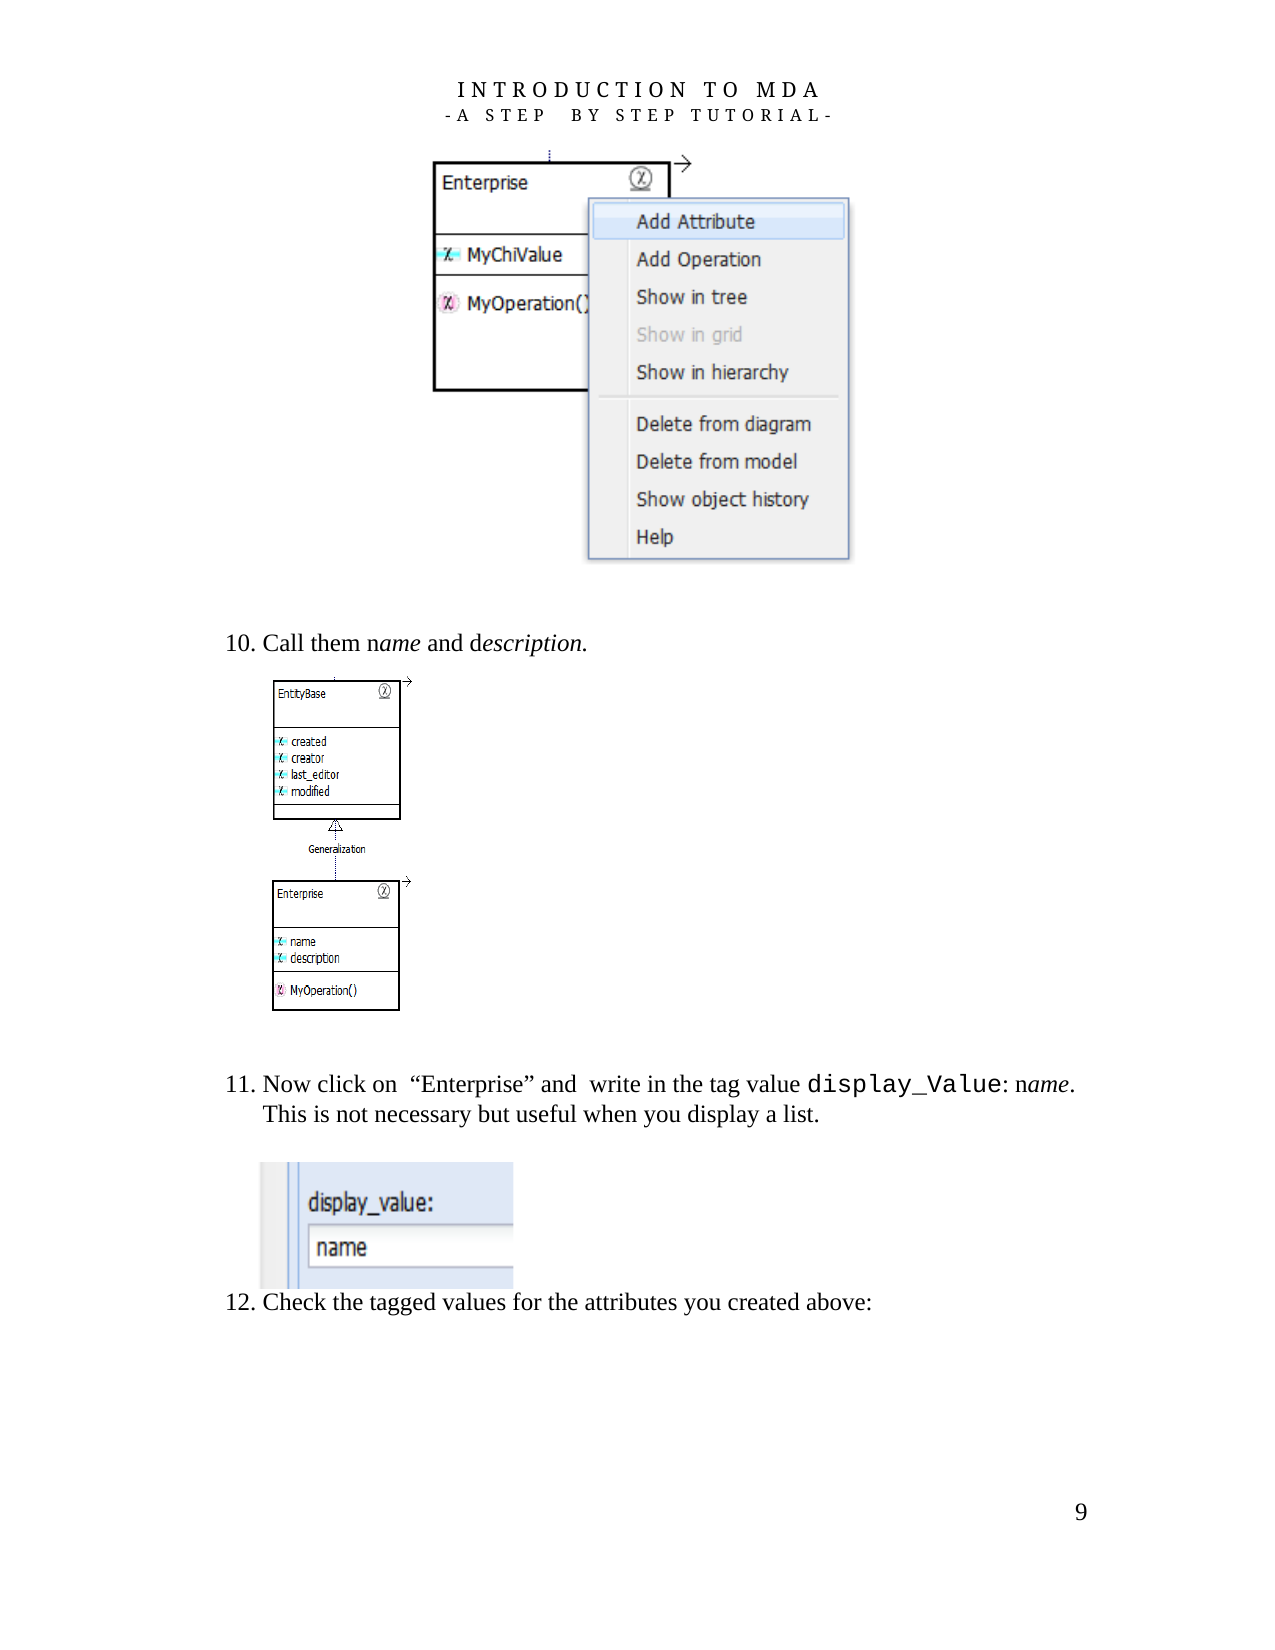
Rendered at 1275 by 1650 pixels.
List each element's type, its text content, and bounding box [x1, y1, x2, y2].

picture [419, 150, 856, 574]
list Check the tagged values for the attributes you created above: [225, 1289, 1087, 1316]
picture [253, 676, 429, 1015]
picture [247, 1162, 514, 1289]
list Now click on “Enterprise” and write in the tag value display_Value: name. This is not necessary but useful when you display a list. [225, 1070, 1087, 1155]
list Call them name and description. [225, 629, 1087, 1042]
